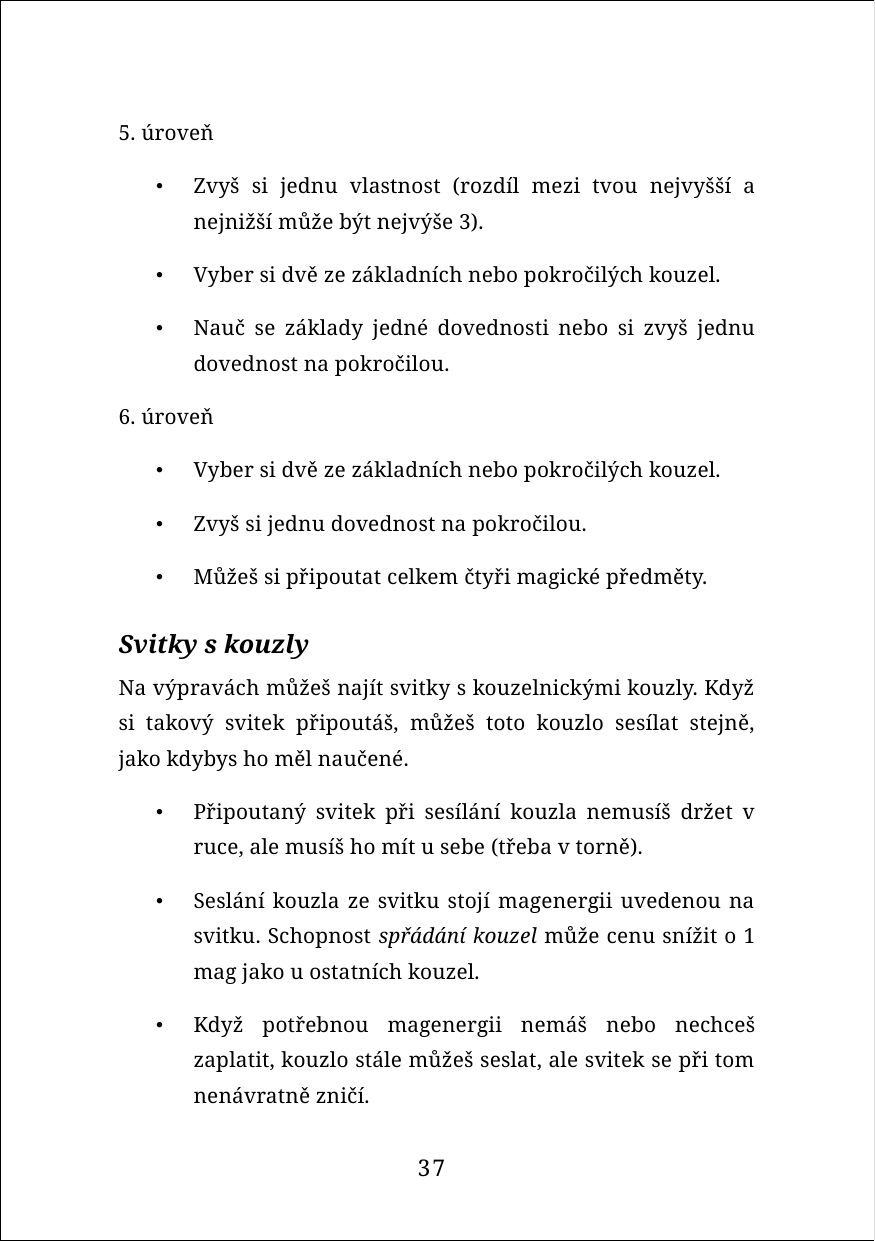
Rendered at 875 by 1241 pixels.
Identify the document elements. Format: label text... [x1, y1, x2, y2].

text 6. úroveň [118, 402, 756, 431]
list Vyber si dvě ze základních nebo pokročilých kouzel. [156, 455, 756, 484]
text 5. úroveň [118, 118, 756, 147]
list Vyber si dvě ze základních nebo pokročilých kouzel. [156, 260, 756, 289]
list Nauč se základy jedné dovednosti nebo si zvyš jednu dovednost na pokročilou. [156, 313, 756, 377]
text Na výpravách můžeš najít svitky s kouzelnickými kouzly. Když si takový svitek připoutáš, můžeš toto kouzlo sesílat stejně, jako kdybys ho měl naučené. [118, 673, 756, 772]
list Když potřebnou magenergii nemáš nebo nechceš zaplatit, kouzlo stále můžeš seslat, ale svitek se při tom nenávratně zničí. [156, 1010, 756, 1109]
subtitle Svitky s kouzly [118, 627, 756, 661]
list Připoutaný svitek při sesílání kouzla nemusíš držet v ruce, ale musíš ho mít u sebe (třeba v torně). [156, 797, 756, 861]
list Můžeš si připoutat celkem čtyři magické předměty. [156, 562, 756, 590]
list Zvyš si jednu dovednost na pokročilou. [156, 509, 756, 537]
list Zvyš si jednu vlastnost (rozdíl mezi tvou nejvyšší a nejnižší může být nejvýše 3). [156, 171, 756, 235]
list Seslání kouzla ze svitku stojí magenergii uvedenou na svitku. Schopnost spřádání kouzel může cenu snížit o 1 mag jako u ostatních kouzel. [156, 886, 756, 985]
